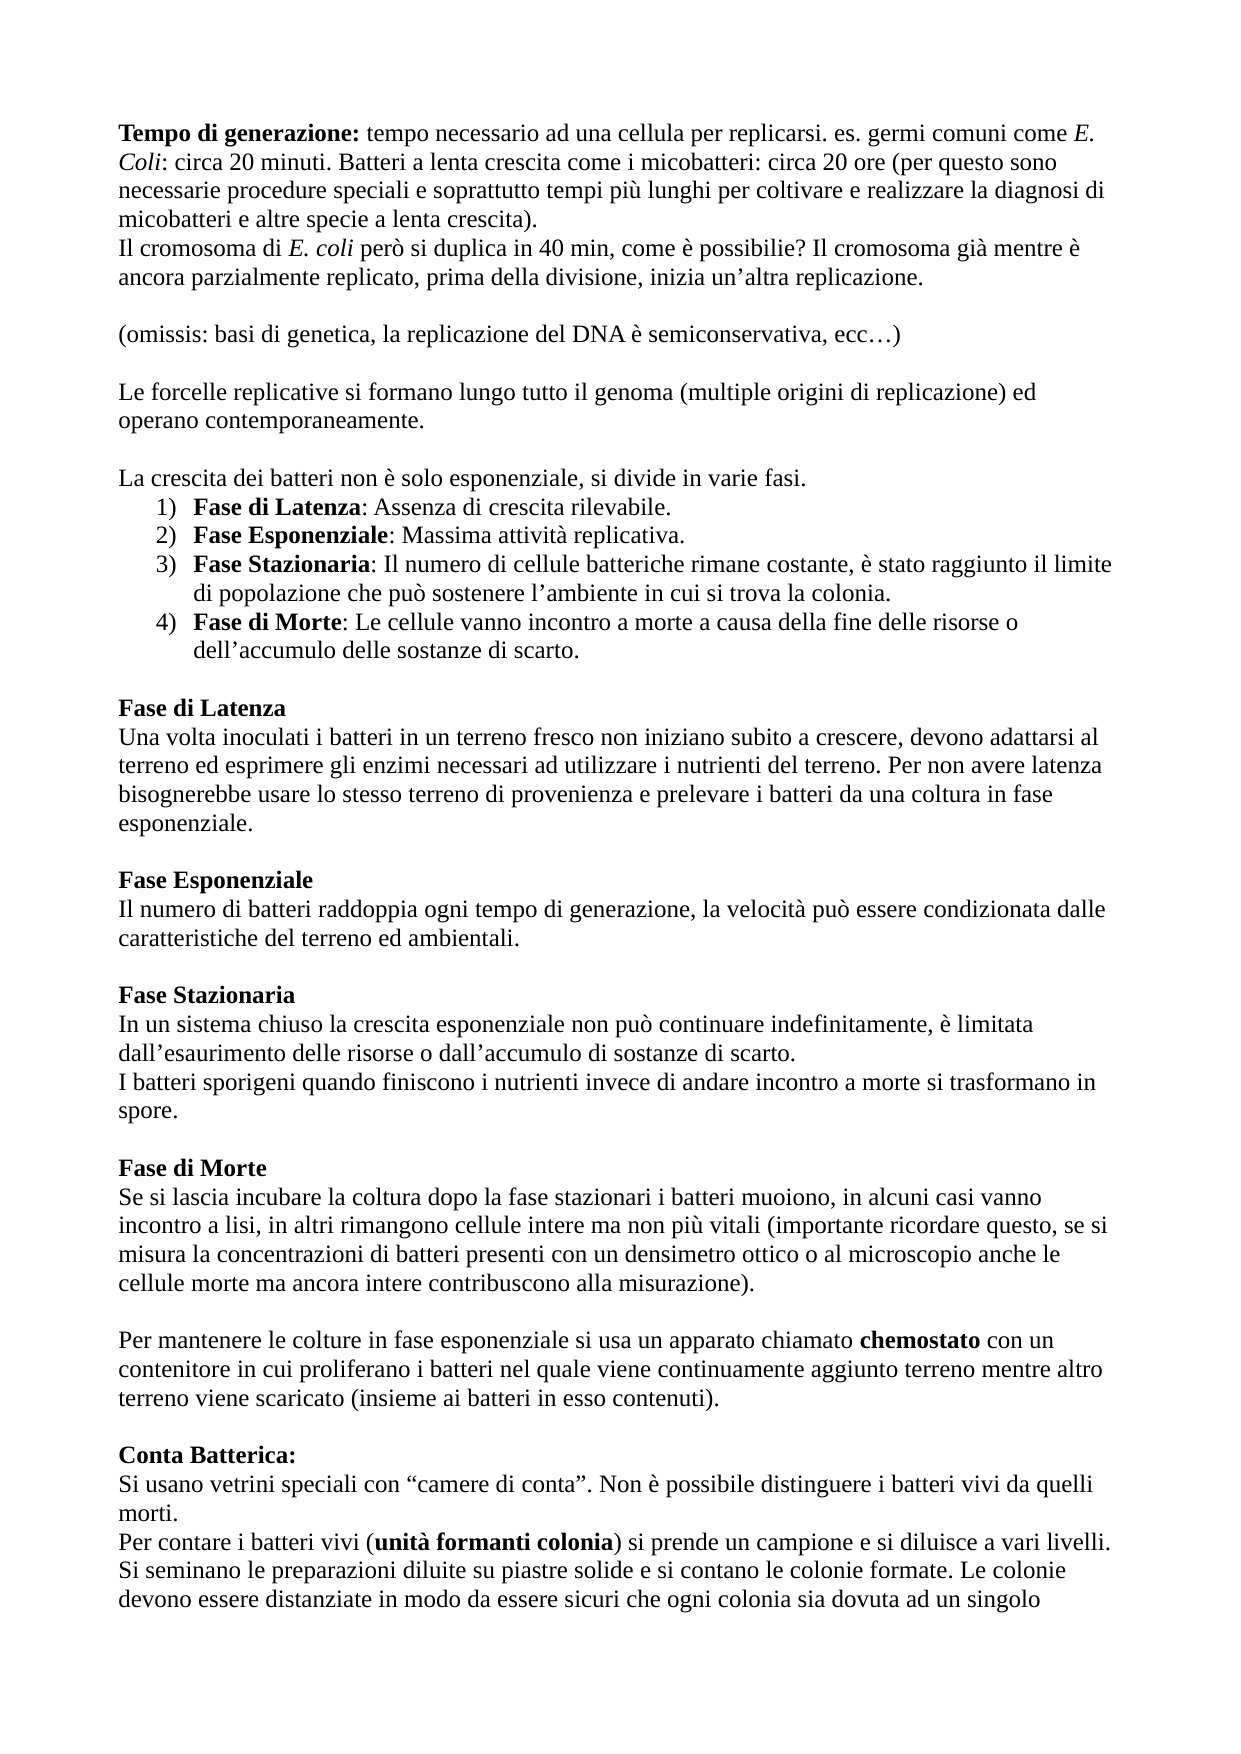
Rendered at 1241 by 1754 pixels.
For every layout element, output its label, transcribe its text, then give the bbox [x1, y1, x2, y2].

text I batteri sporigeni quando finiscono i nutrienti invece di andare incontro a morte si trasformano in spore. [118, 1067, 1122, 1124]
list Fase Stazionaria: Il numero di cellule batteriche rimane costante, è stato raggiunto il limite di popolazione che può sostenere l’ambiente in cui si trova la colonia. [156, 549, 1122, 607]
text Fase Esponenziale [118, 866, 1122, 894]
text Tempo di generazione: tempo necessario ad una cellula per replicarsi. es. germi comuni come E. Coli: circa 20 minuti. Batteri a lenta crescita come i micobatteri: circa 20 ore (per questo sono necessarie procedure speciali e soprattutto tempi più lunghi per coltivare e realizzare la diagnosi di micobatteri e altre specie a lenta crescita). [118, 118, 1122, 233]
text In un sistema chiuso la crescita esponenziale non può continuare indefinitamente, è limitata dall’esaurimento delle risorse o dall’accumulo di sostanze di scarto. [118, 1009, 1122, 1067]
text Le forcelle replicative si formano lungo tutto il genoma (multiple origini di replicazione) ed operano contemporaneamente. [118, 377, 1122, 434]
text (omissis: basi di genetica, la replicazione del DNA è semiconservativa, ecc…) [118, 319, 1122, 348]
list Fase di Morte: Le cellule vanno incontro a morte a causa della fine delle risorse o dell’accumulo delle sostanze di scarto. [156, 607, 1122, 664]
text Fase di Morte [118, 1153, 1122, 1182]
list Fase Esponenziale: Massima attività replicativa. [156, 521, 1122, 549]
text La crescita dei batteri non è solo esponenziale, si divide in varie fasi. [118, 463, 1122, 492]
text Conta Batterica: [118, 1441, 1122, 1469]
text Fase di Latenza [118, 693, 1122, 722]
text Per contare i batteri vivi (unità formanti colonia) si prende un campione e si diluisce a vari livelli. Si seminano le preparazioni diluite su piastre solide e si contano le colonie formate. Le colonie devono essere distanziate in modo da essere sicuri che ogni colonia sia dovuta ad un singolo [118, 1527, 1122, 1613]
text Il numero di batteri raddoppia ogni tempo di generazione, la velocità può essere condizionata dalle caratteristiche del terreno ed ambientali. [118, 894, 1122, 952]
text Per mantenere le colture in fase esponenziale si usa un apparato chiamato chemostato con un contenitore in cui proliferano i batteri nel quale viene continuamente aggiunto terreno mentre altro terreno viene scaricato (insieme ai batteri in esso contenuti). [118, 1326, 1122, 1412]
text Fase Stazionaria [118, 981, 1122, 1009]
text Una volta inoculati i batteri in un terreno fresco non iniziano subito a crescere, devono adattarsi al terreno ed esprimere gli enzimi necessari ad utilizzare i nutrienti del terreno. Per non avere latenza bisognerebbe usare lo stesso terreno di provenienza e prelevare i batteri da una coltura in fase esponenziale. [118, 722, 1122, 837]
text Si usano vetrini speciali con “camere di conta”. Non è possibile distinguere i batteri vivi da quelli morti. [118, 1469, 1122, 1527]
text Se si lascia incubare la coltura dopo la fase stazionari i batteri muoiono, in alcuni casi vanno incontro a lisi, in altri rimangono cellule intere ma non più vitali (importante ricordare questo, se si misura la concentrazioni di batteri presenti con un densimetro ottico o al microscopio anche le cellule morte ma ancora intere contribuscono alla misurazione). [118, 1182, 1122, 1297]
list Fase di Latenza: Assenza di crescita rilevabile. [156, 492, 1122, 521]
text Il cromosoma di E. coli però si duplica in 40 min, come è possibilie? Il cromosoma già mentre è ancora parzialmente replicato, prima della divisione, inizia un’altra replicazione. [118, 233, 1122, 291]
